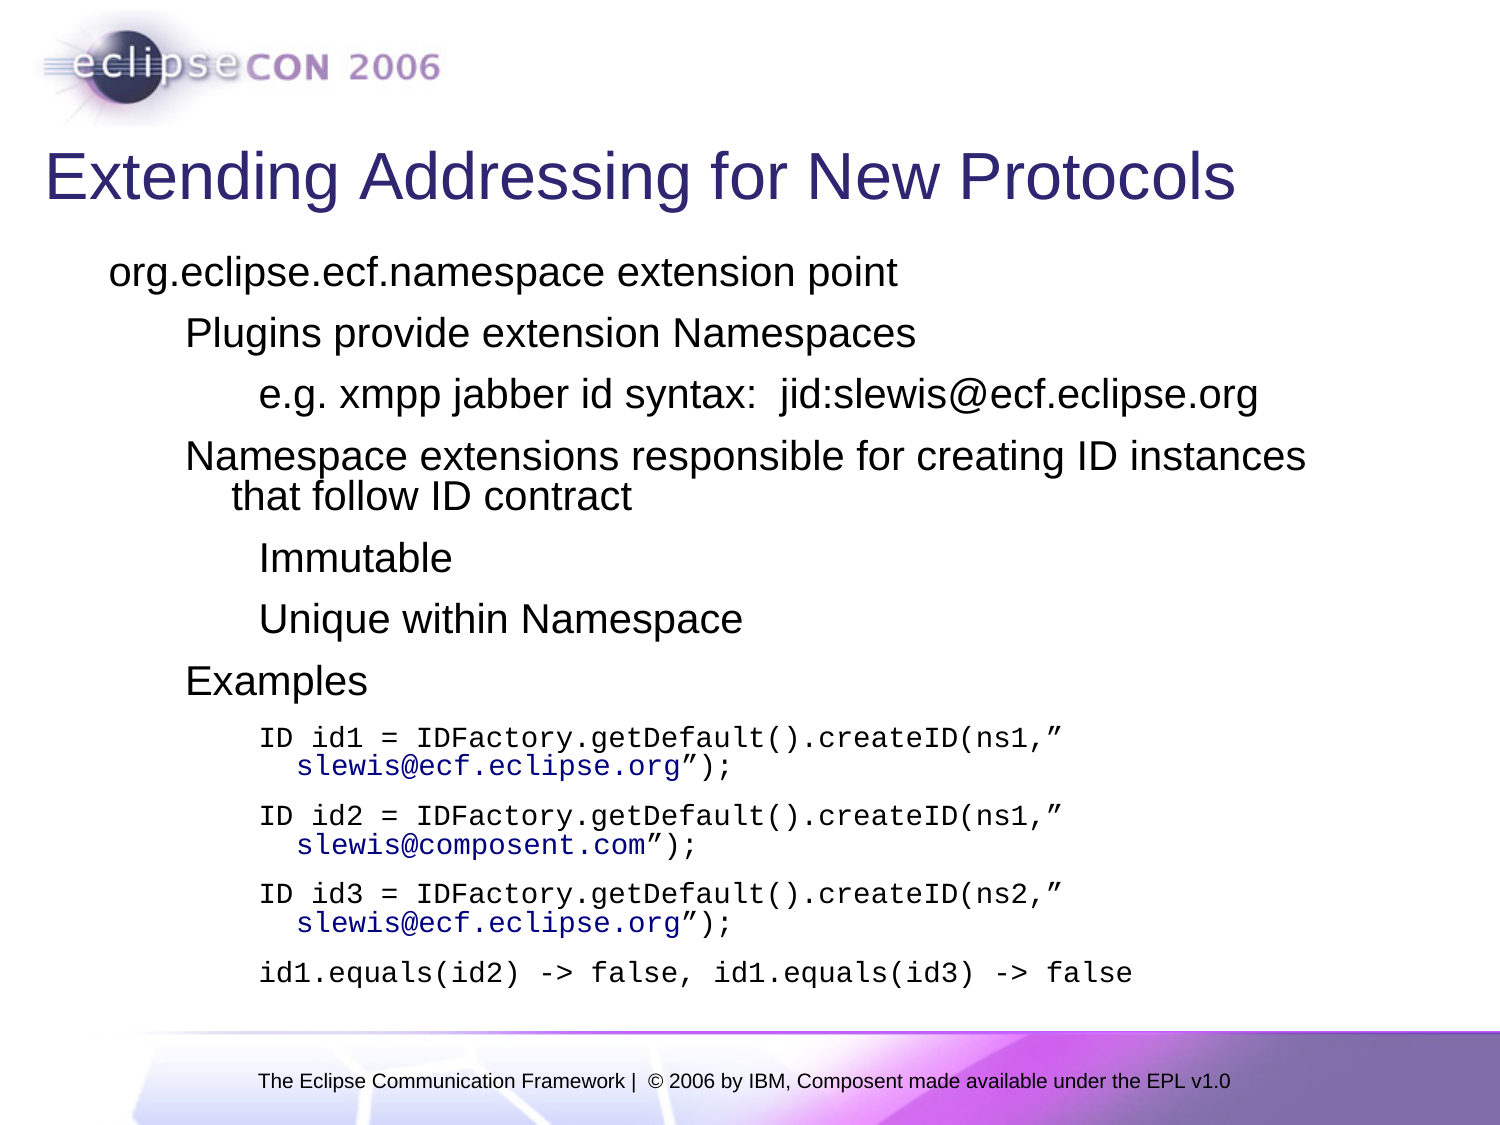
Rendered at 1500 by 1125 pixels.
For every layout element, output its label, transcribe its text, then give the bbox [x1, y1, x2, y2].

picture [31, 10, 1040, 126]
title Extending Addressing for New Protocols [44, 140, 1397, 223]
picture [0, 1031, 1500, 1125]
list org.eclipse.ecf.namespace extension point Plugins provide extension Namespaces e.g. xmpp jabber id syntax: jid:slewis@ecf.eclipse.org Namespace extensions responsible for creating ID instances that follow ID contract Immutable Unique within Namespace Examples ID id1 = IDFactory.getDefault().createID(ns1,”slewis@ecf.eclipse.org”); ID id2 = IDFactory.getDefault().createID(ns1,”slewis@composent.com”); ID id3 = IDFactory.getDefault().createID(ns2,”slewis@ecf.eclipse.org”); id1.equals(id2) -> false, id1.equals(id3) -> false [108, 253, 1378, 1035]
